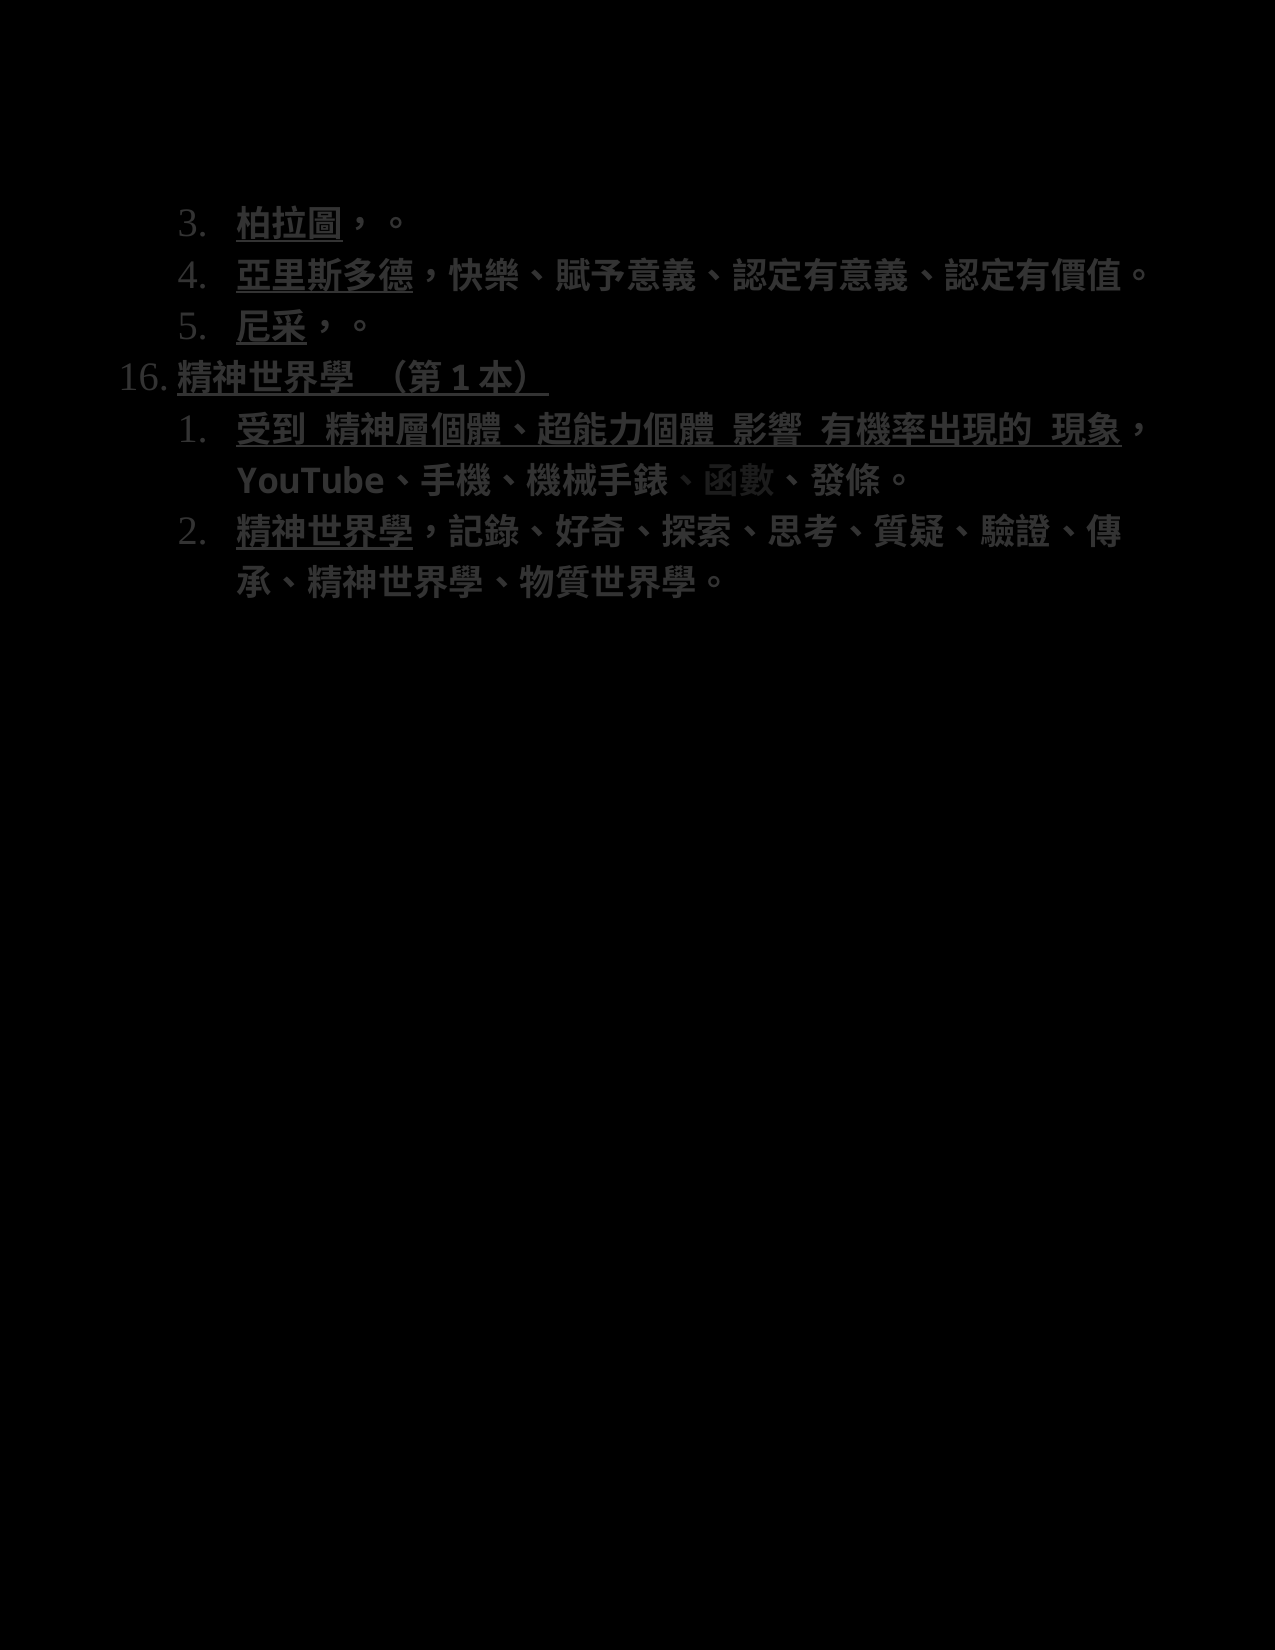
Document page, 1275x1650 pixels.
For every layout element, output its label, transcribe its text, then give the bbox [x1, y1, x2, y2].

list 尼采，。 [177, 298, 1157, 349]
list 受到 精神層個體、超能力個體 影響 有機率出現的 現象，YouTube、手機、機械手錶、函數、發條。 [177, 401, 1157, 503]
list 柏拉圖，。 [177, 196, 1157, 247]
list 精神世界學 （第1本） [118, 349, 1157, 401]
list 精神世界學，記錄、好奇、探索、思考、質疑、驗證、傳承、精神世界學、物質世界學。 [177, 503, 1157, 606]
list 亞里斯多德，快樂、賦予意義、認定有意義、認定有價值。 [177, 247, 1157, 298]
